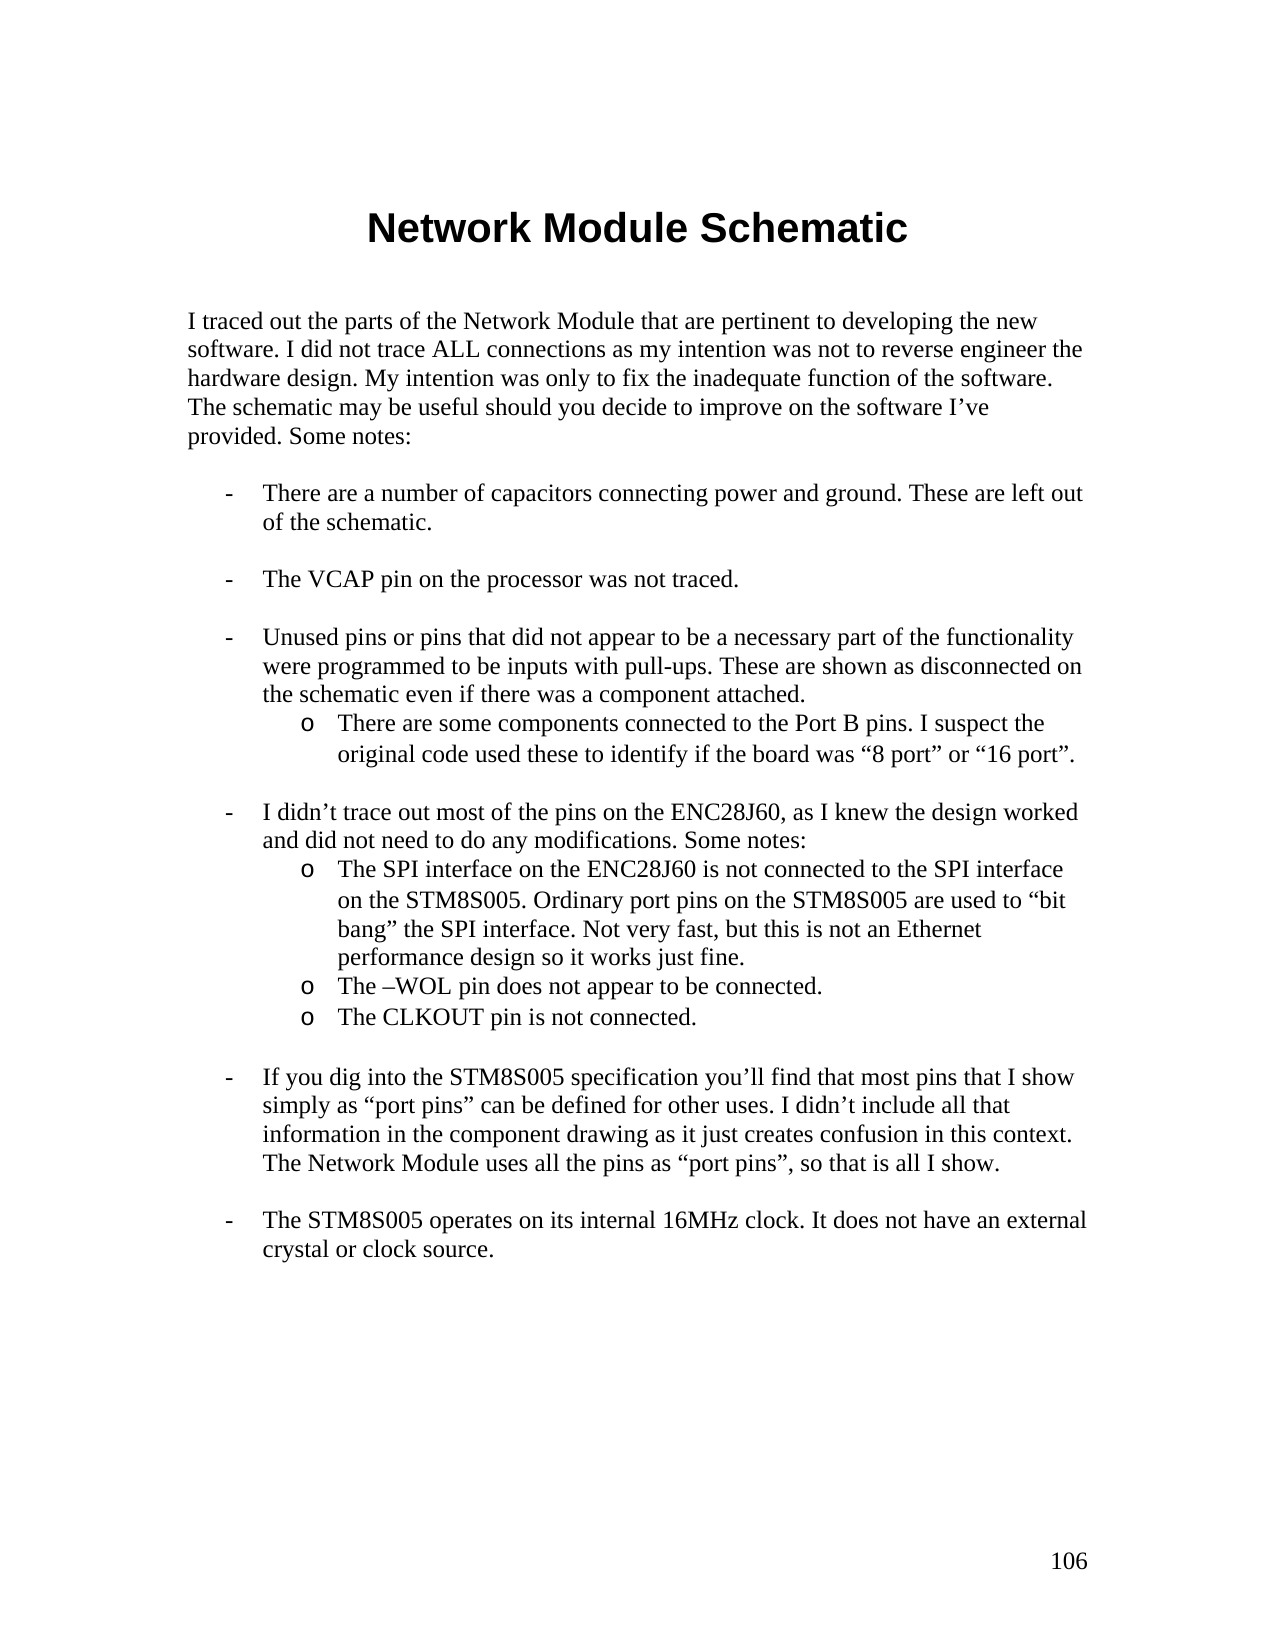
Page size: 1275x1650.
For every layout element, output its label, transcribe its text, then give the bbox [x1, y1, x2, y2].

subtitle Network Module Schematic [187, 204, 1087, 252]
list I didn’t trace out most of the pins on the ENC28J60, as I knew the design worked and did not need to do any modifications. Some notes: [225, 797, 1087, 854]
list The SPI interface on the ENC28J60 is not connected to the SPI interface on the STM8S005. Ordinary port pins on the STM8S005 are used to “bit bang” the SPI interface. Not very fast, but this is not an Ethernet performance design so it works just fine. [300, 854, 1087, 971]
list There are some components connected to the Port B pins. I suspect the original code used these to identify if the board was “8 port” or “16 port”. [300, 708, 1087, 768]
list The CLKOUT pin is not connected. [300, 1002, 1087, 1033]
text I traced out the parts of the Network Module that are pertinent to developing the new software. I did not trace ALL connections as my intention was not to reverse engineer the hardware design. My intention was only to fix the inadequate function of the software. The schematic may be useful should you decide to improve on the software I’ve provided. Some notes: [187, 306, 1087, 449]
list Unused pins or pins that did not appear to be a necessary part of the functionality were programmed to be inputs with pull-ups. These are shown as disconnected on the schematic even if there was a component attached. [225, 622, 1087, 708]
list There are a number of capacitors connecting power and ground. These are left out of the schematic. [225, 478, 1087, 536]
list The –WOL pin does not appear to be connected. [300, 971, 1087, 1002]
list If you dig into the STM8S005 specification you’ll find that most pins that I show simply as “port pins” can be defined for other uses. I didn’t include all that information in the component drawing as it just creates confusion in this context. The Network Module uses all the pins as “port pins”, so that is all I show. [225, 1062, 1087, 1177]
list The VCAP pin on the processor was not traced. [225, 564, 1087, 593]
list The STM8S005 operates on its internal 16MHz clock. It does not have an external crystal or clock source. [225, 1205, 1087, 1263]
